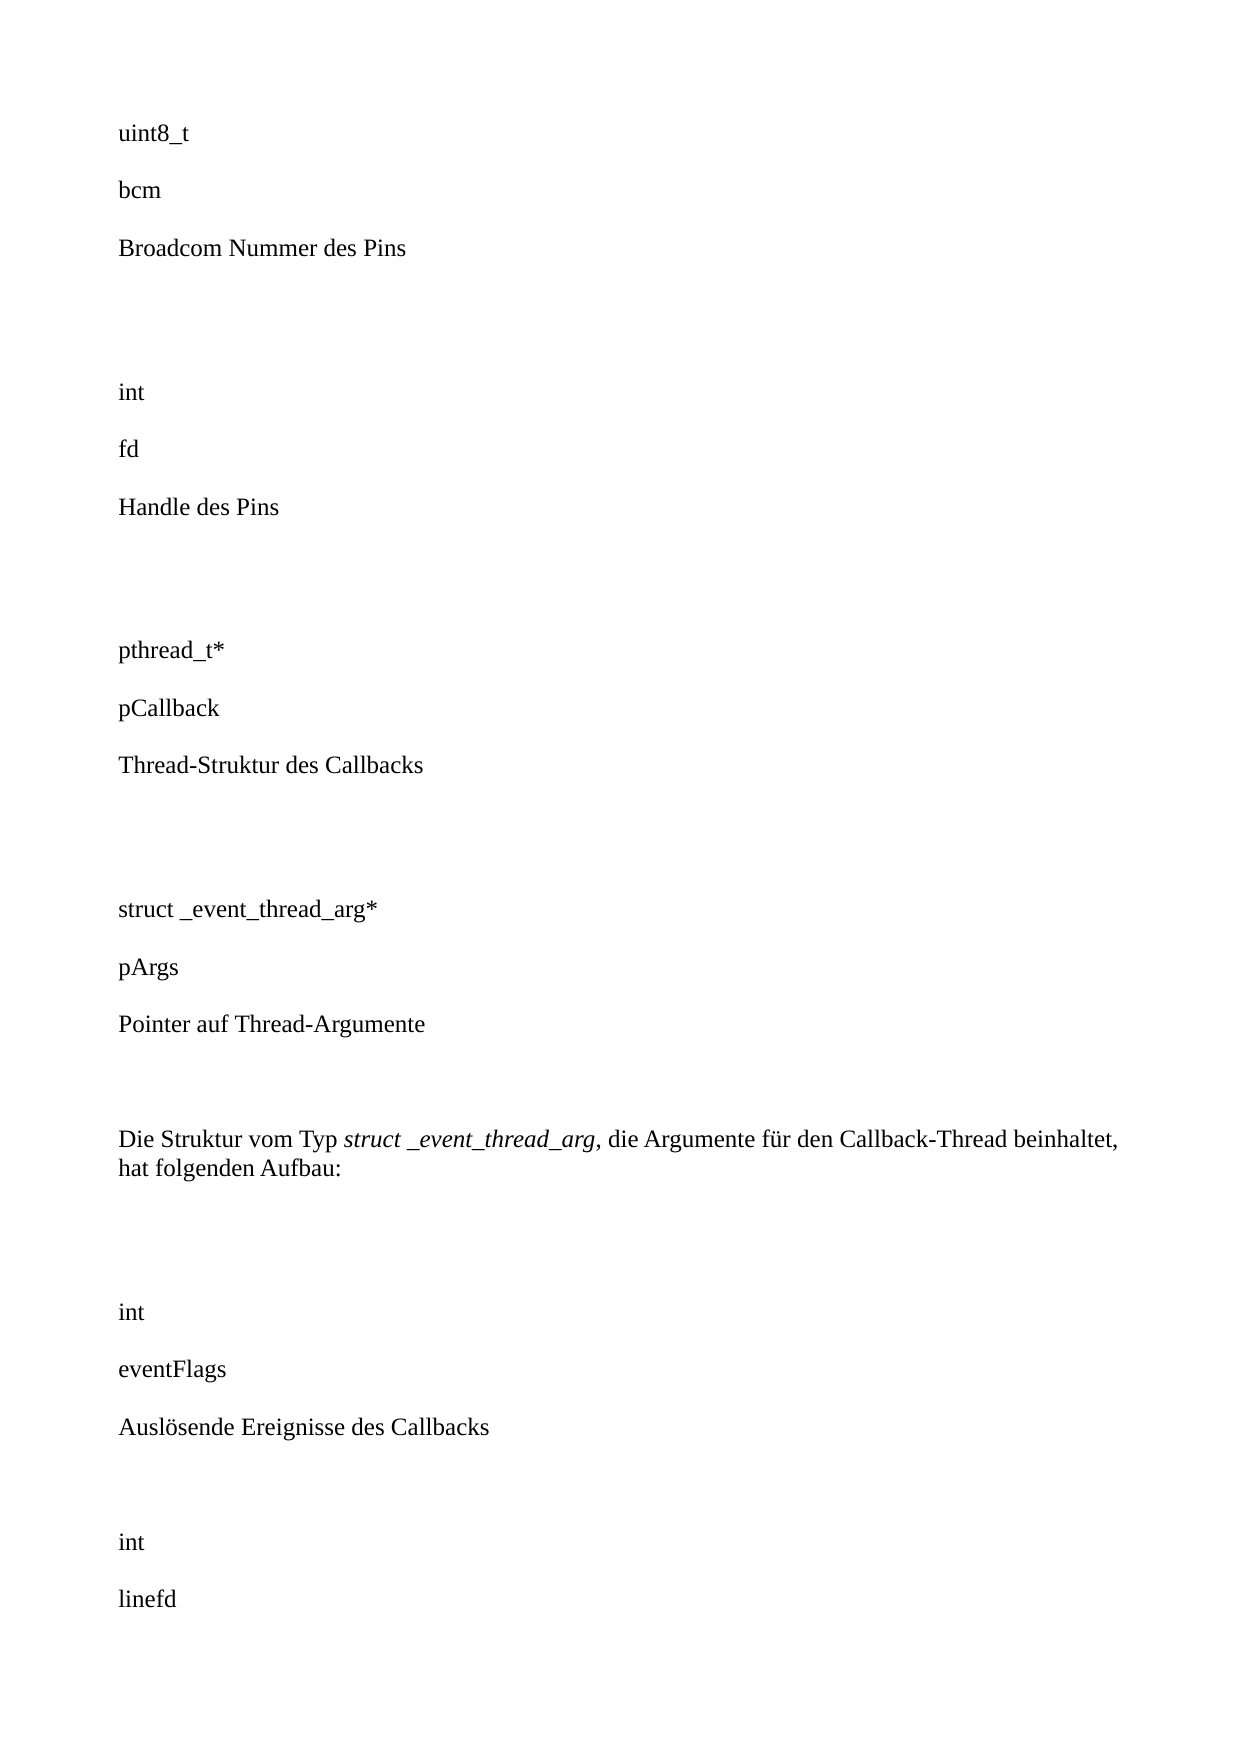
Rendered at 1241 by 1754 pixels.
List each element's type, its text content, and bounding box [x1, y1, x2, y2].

text Auslösende Ereignisse des Callbacks [118, 1412, 1122, 1441]
text Thread-Struktur des Callbacks [118, 751, 1122, 808]
text int [118, 377, 1122, 406]
text Handle des Pins [118, 492, 1122, 549]
text fd [118, 434, 1122, 463]
text eventFlags [118, 1354, 1122, 1383]
text int [118, 1297, 1122, 1326]
text Die Struktur vom Typ struct _event_thread_arg, die Argumente für den Callback-Thread beinhaltet, hat folgenden Aufbau: [118, 1124, 1122, 1211]
text Pointer auf Thread-Argumente [118, 1009, 1122, 1038]
text struct _event_thread_arg* [118, 894, 1122, 923]
text uint8_t [118, 118, 1122, 147]
text pArgs [118, 952, 1122, 981]
text pCallback [118, 693, 1122, 722]
text Broadcom Nummer des Pins [118, 233, 1122, 291]
text pthread_t* [118, 636, 1122, 664]
text int [118, 1527, 1122, 1556]
text bcm [118, 176, 1122, 204]
text linefd [118, 1584, 1122, 1613]
